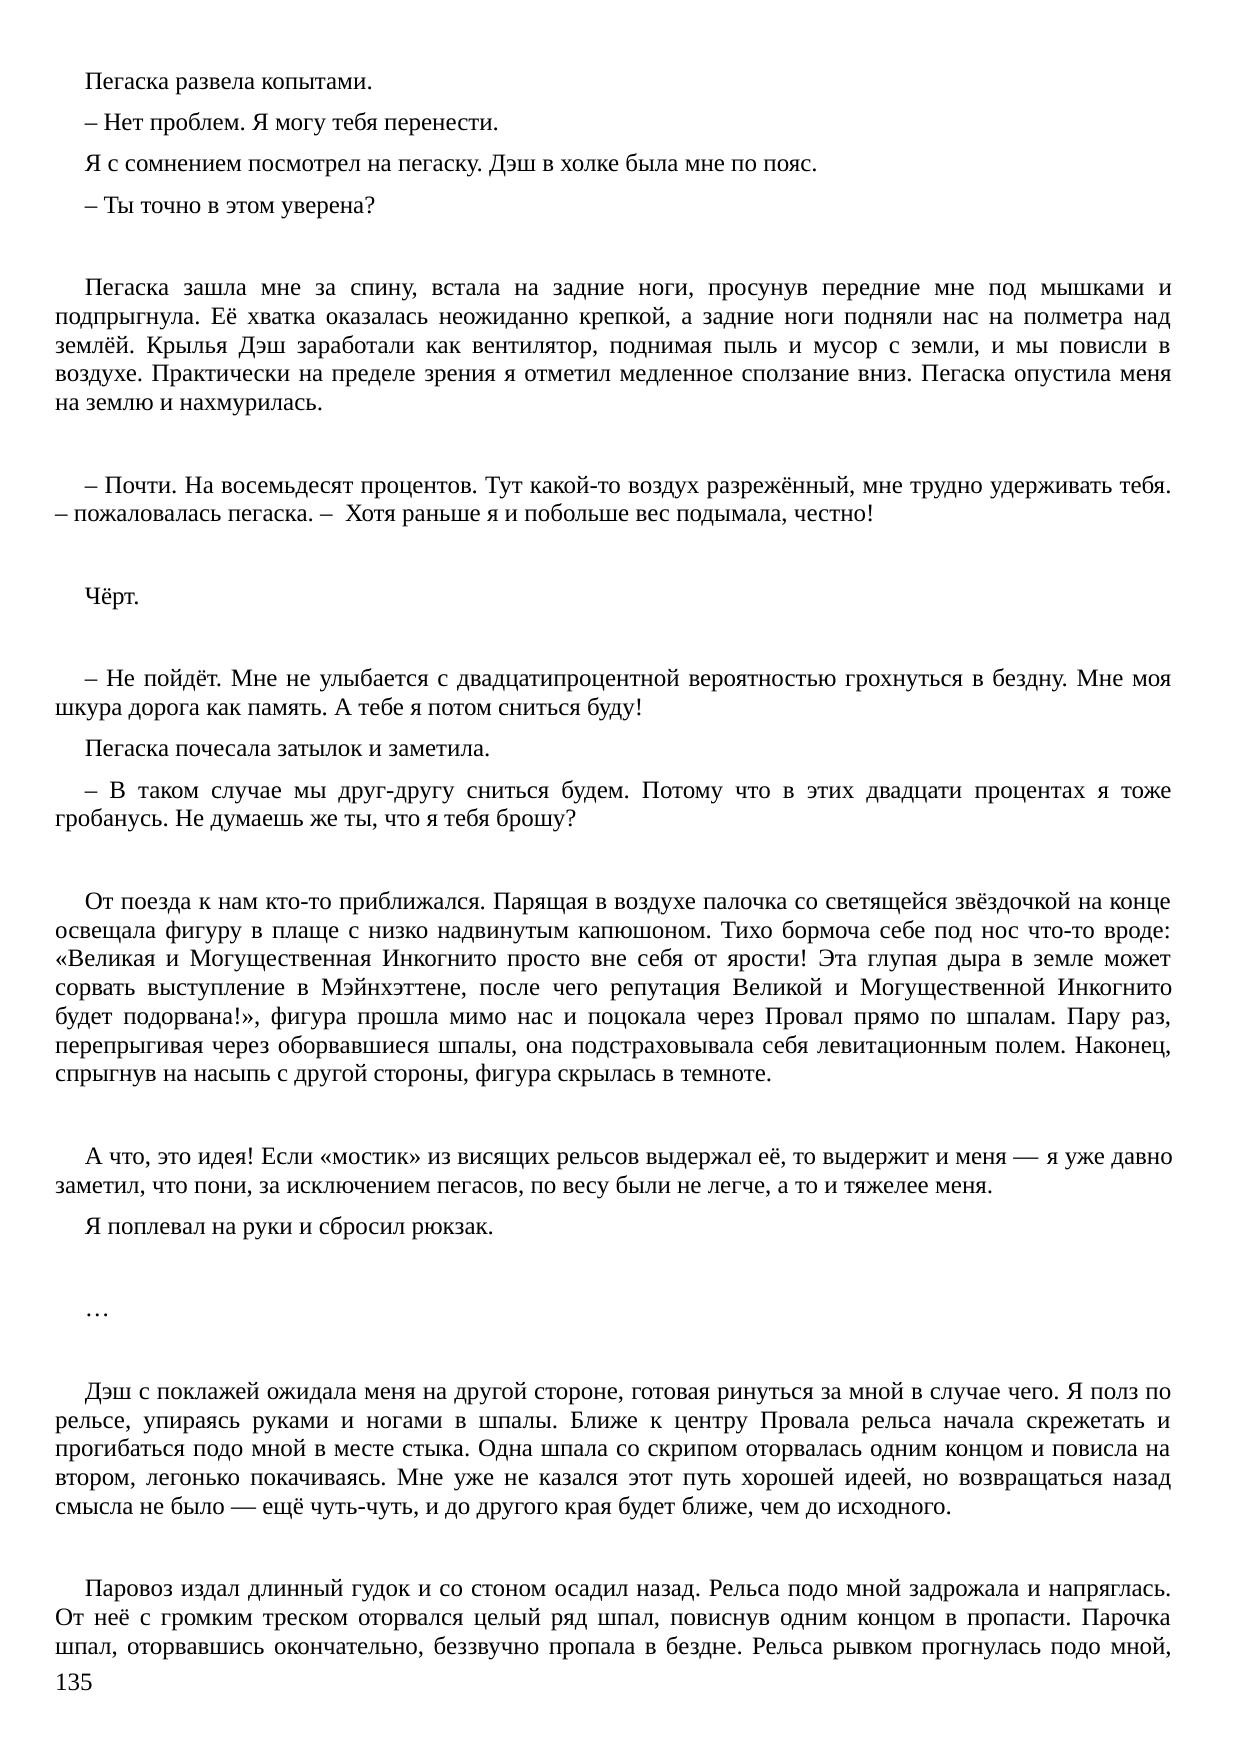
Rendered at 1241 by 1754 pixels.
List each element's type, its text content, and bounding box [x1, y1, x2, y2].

text Чёрт. [55, 581, 1173, 610]
text Я с сомнением посмотрел на пегаску. Дэш в холке была мне по пояс. [55, 148, 1173, 177]
text – В таком случае мы друг-другу сниться будем. Потому что в этих двадцати процентах я тоже гробанусь. Не думаешь же ты, что я тебя брошу? [55, 775, 1173, 832]
text Паровоз издал длинный гудок и со стоном осадил назад. Рельса подо мной задрожала и напряглась. От неё с громким треском оторвался целый ряд шпал, повиснув одним концом в пропасти. Парочка шпал, оторвавшись окончательно, беззвучно пропала в бездне. Рельса рывком прогнулась подо мной, [55, 1573, 1173, 1660]
text – Не пойдёт. Мне не улыбается с двадцатипроцентной вероятностью грохнуться в бездну. Мне моя шкура дорога как память. А тебе я потом сниться буду! [55, 663, 1173, 721]
text Пегаска развела копытами. [55, 66, 1173, 95]
text От поезда к нам кто-то приближался. Парящая в воздухе палочка со светящейся звёздочкой на конце освещала фигуру в плаще с низко надвинутым капюшоном. Тихо бормоча себе под нос что-то вроде: «Великая и Могущественная Инкогнито просто вне себя от ярости! Эта глупая дыра в земле может сорвать выступление в Мэйнхэттене, после чего репутация Великой и Могущественной Инкогнито будет подорвана!», фигура прошла мимо нас и поцокала через Провал прямо по шпалам. Пару раз, перепрыгивая через оборвавшиеся шпалы, она подстраховывала себя левитационным полем. Наконец, спрыгнув на насыпь с другой стороны, фигура скрылась в темноте. [55, 886, 1173, 1087]
text Пегаска зашла мне за спину, встала на задние ноги, просунув передние мне под мышками и подпрыгнула. Её хватка оказалась неожиданно крепкой, а задние ноги подняли нас на полметра над землёй. Крылья Дэш заработали как вентилятор, поднимая пыль и мусор с земли, и мы повисли в воздухе. Практически на пределе зрения я отметил медленное сползание вниз. Пегаска опустила меня на землю и нахмурилась. [55, 272, 1173, 416]
text А что, это идея! Если «мостик» из висящих рельсов выдержал её, то выдержит и меня — я уже давно заметил, что пони, за исключением пегасов, по весу были не легче, а то и тяжелее меня. [55, 1141, 1173, 1198]
text … [55, 1293, 1173, 1322]
text – Ты точно в этом уверена? [55, 190, 1173, 218]
text – Нет проблем. Я могу тебя перенести. [55, 107, 1173, 136]
text – Почти. На восемьдесят процентов. Тут какой-то воздух разрежённый, мне трудно удерживать тебя. – пожаловалась пегаска. – Хотя раньше я и побольше вес подымала, честно! [55, 470, 1173, 527]
text Пегаска почесала затылок и заметила. [55, 733, 1173, 762]
text Дэш с поклажей ожидала меня на другой стороне, готовая ринуться за мной в случае чего. Я полз по рельсе, упираясь руками и ногами в шпалы. Ближе к центру Провала рельса начала скрежетать и прогибаться подо мной в месте стыка. Одна шпала со скрипом оторвалась одним концом и повисла на втором, легонько покачиваясь. Мне уже не казался этот путь хорошей идеей, но возвращаться назад смысла не было — ещё чуть-чуть, и до другого края будет ближе, чем до исходного. [55, 1376, 1173, 1520]
text Я поплевал на руки и сбросил рюкзак. [55, 1211, 1173, 1240]
